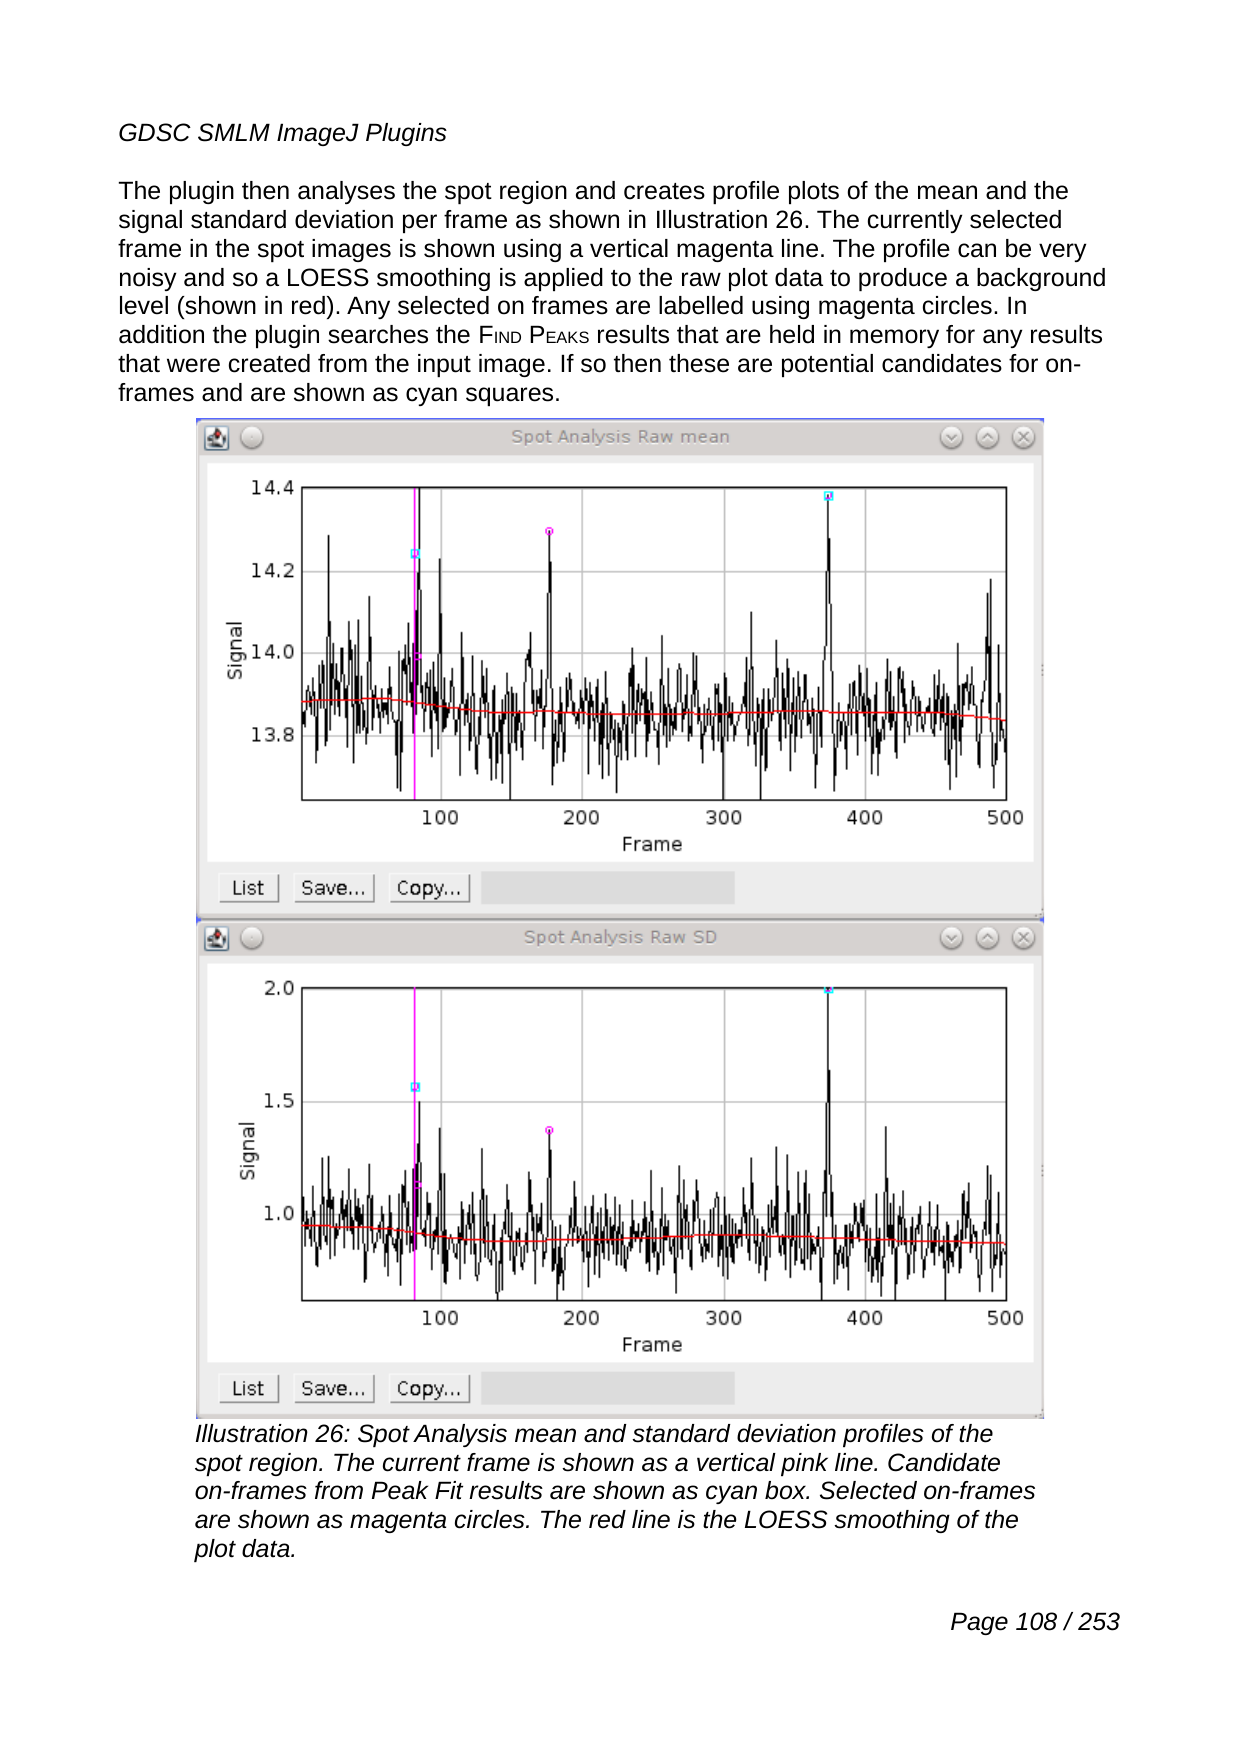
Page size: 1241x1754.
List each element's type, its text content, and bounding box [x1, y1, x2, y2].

text Illustration 26: Spot Analysis mean and standard deviation profiles of the spot region. The current frame is shown as a vertical pink line. Candidate on-frames from Peak Fit results are shown as cyan box. Selected on-frames are shown as magenta circles. The red line is the LOESS smoothing of the plot data. [194, 1419, 1046, 1562]
picture [196, 418, 1045, 1419]
text The plugin then analyses the spot region and creates profile plots of the mean and the signal standard deviation per frame as shown in Illustration 26. The currently selected frame in the spot images is shown using a vertical magenta line. The profile can be very noisy and so a LOESS smoothing is applied to the raw plot data to produce a background level (shown in red). Any selected on frames are labelled using magenta circles. In addition the plugin searches the Find Peaks results that are held in memory for any results that were created from the input image. If so then these are potential candidates for on-frames and are shown as cyan squares. [118, 176, 1122, 406]
